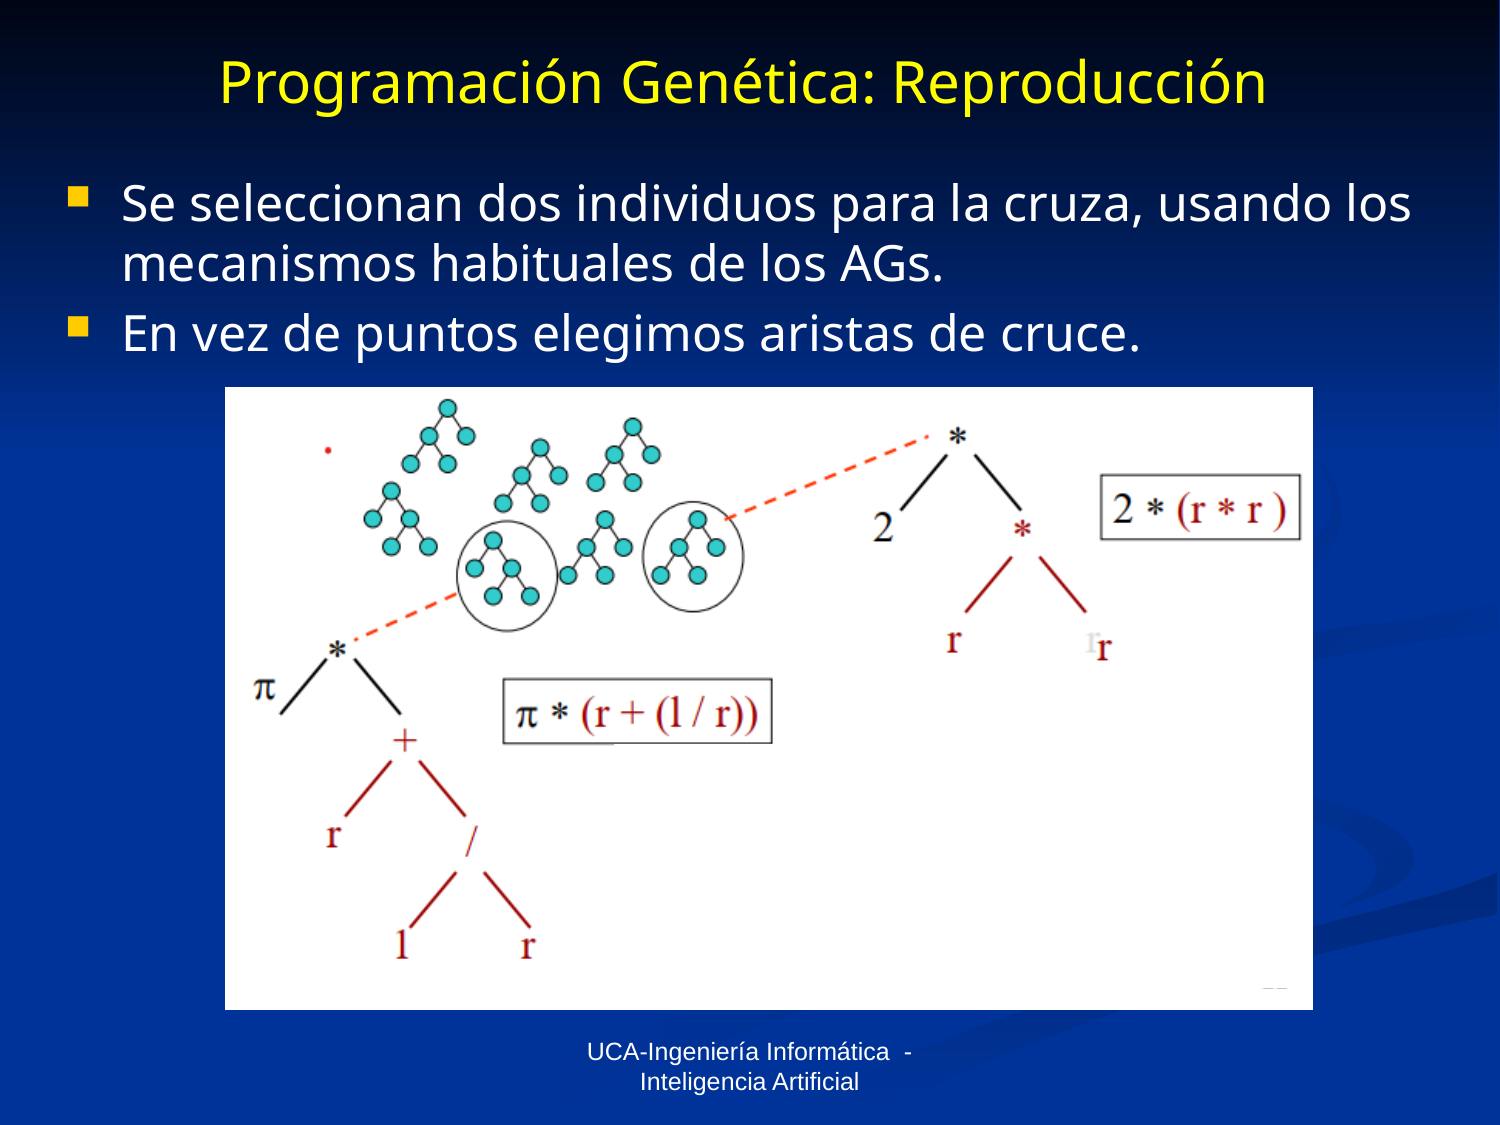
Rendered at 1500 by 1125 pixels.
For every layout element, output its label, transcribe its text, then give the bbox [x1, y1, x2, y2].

title Programación Genética: Reproducción [24, 12, 1463, 149]
footer UCA-Ingeniería Informática - Inteligencia Artificial [512, 1025, 988, 1104]
list Se seleccionan dos individuos para la cruza, usando los mecanismos habituales de los AGs. En vez de puntos elegimos aristas de cruce. [50, 163, 1463, 1010]
picture [225, 387, 1313, 1010]
